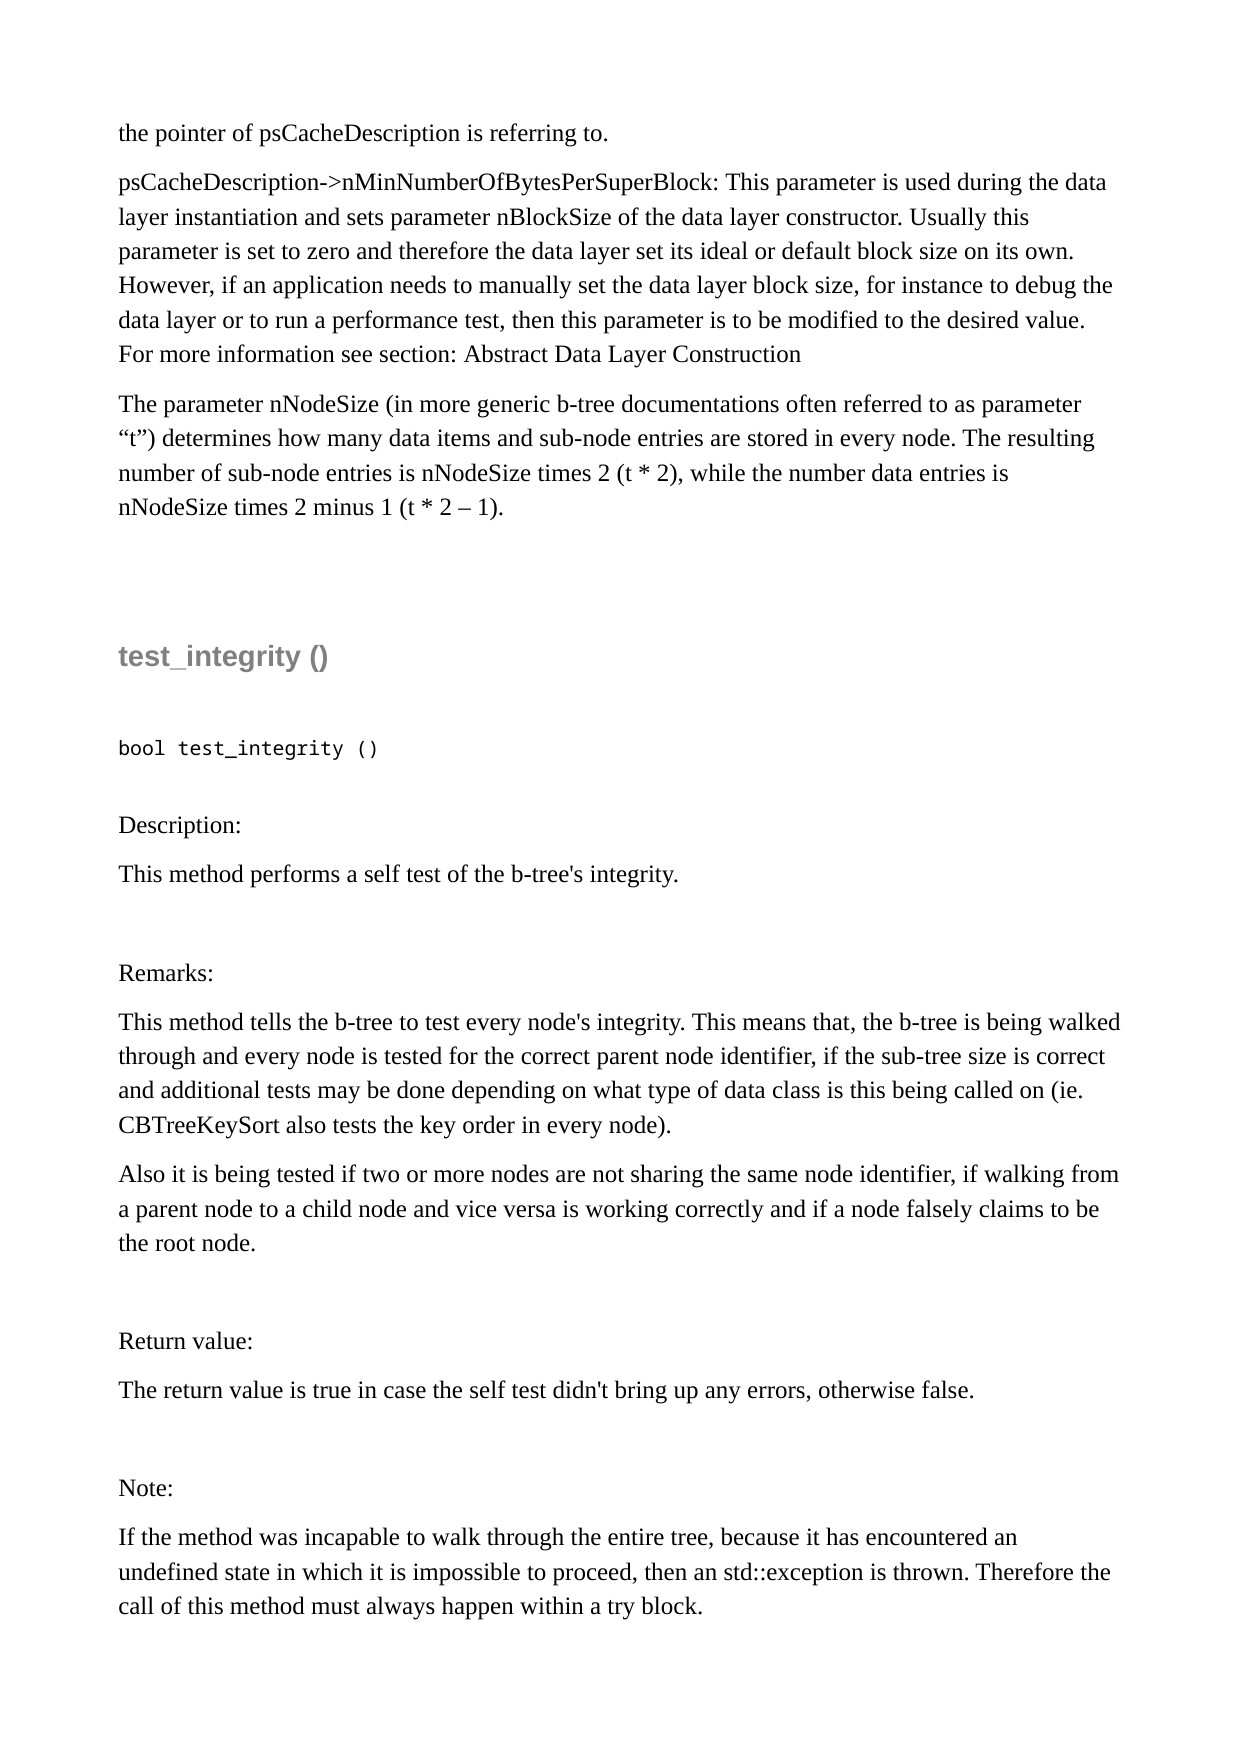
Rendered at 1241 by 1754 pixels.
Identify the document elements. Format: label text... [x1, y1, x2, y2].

text This method tells the b-tree to test every node's integrity. This means that, the b-tree is being walked through and every node is tested for the correct parent node identifier, if the sub-tree size is correct and additional tests may be done depending on what type of data class is this being called on (ie. CBTreeKeySort also tests the key order in every node). [118, 1007, 1122, 1139]
text psCacheDescription->nMinNumberOfBytesPerSuperBlock: This parameter is used during the data layer instantiation and sets parameter nBlockSize of the data layer constructor. Usually this parameter is set to zero and therefore the data layer set its ideal or default block size on its own. However, if an application needs to manually set the data layer block size, for instance to debug the data layer or to run a performance test, then this parameter is to be modified to the desired value. For more information see section: Abstract Data Layer Construction [118, 167, 1122, 368]
text Description: [118, 810, 1122, 839]
text The parameter nNodeSize (in more generic b-tree documentations often referred to as parameter “t”) determines how many data items and sub-node entries are stored in every node. The resulting number of sub-node entries is nNodeSize times 2 (t * 2), while the number data entries is nNodeSize times 2 minus 1 (t * 2 – 1). [118, 389, 1122, 521]
text Return value: [118, 1326, 1122, 1355]
text the pointer of psCacheDescription is referring to. [118, 118, 1122, 147]
text The return value is true in case the self test didn't bring up any errors, otherwise false. [118, 1375, 1122, 1404]
text Also it is being tested if two or more nodes are not sharing the same node identifier, if walking from a parent node to a child node and vice versa is working correctly and if a node falsely claims to be the root node. [118, 1159, 1122, 1257]
text Remarks: [118, 958, 1122, 986]
subtitle test_integrity () [118, 639, 1122, 673]
text bool test_integrity () [118, 734, 1122, 761]
text If the method was incapable to walk through the entire tree, because it has encountered an undefined state in which it is impossible to proceed, then an std::exception is thrown. Therefore the call of this method must always happen within a try block. [118, 1522, 1122, 1620]
text This method performs a self test of the b-tree's integrity. [118, 859, 1122, 888]
text Note: [118, 1473, 1122, 1502]
